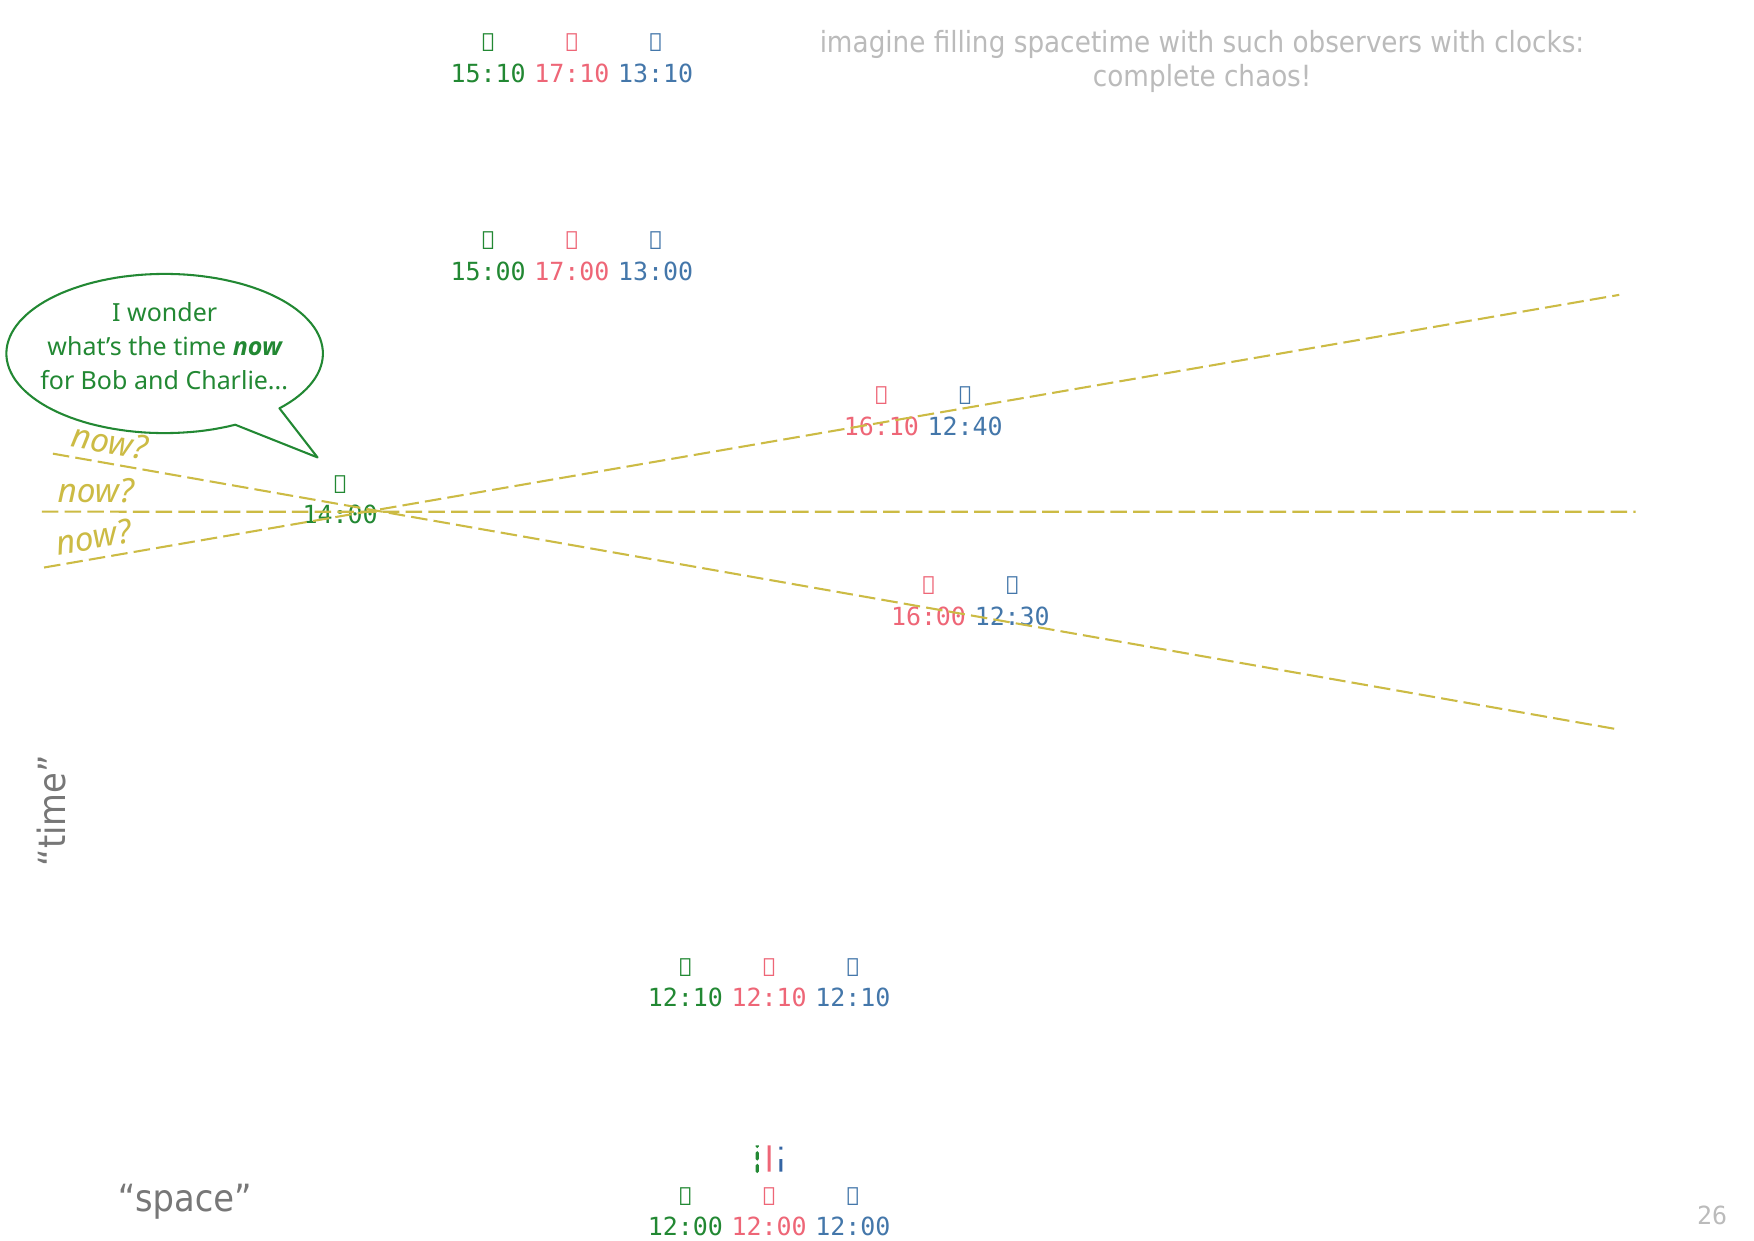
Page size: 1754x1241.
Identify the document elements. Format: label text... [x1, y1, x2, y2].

text_box imagine filling spacetime with such observers with clocks: complete chaos! [804, 17, 1600, 102]
text_box  15:10 [435, 17, 519, 88]
text_box  12:10 [800, 942, 906, 1012]
text_box “space” [103, 1169, 267, 1228]
text_box “time” [23, 740, 82, 881]
text_box  12:00 [633, 1170, 716, 1241]
text_box  12:10 [716, 942, 800, 1012]
text_box  12:00 [716, 1170, 800, 1241]
text_box  15:00 [435, 215, 519, 286]
text_box  17:10 [519, 17, 603, 88]
text_box  13:00 [603, 215, 709, 286]
text_box  12:00 [800, 1170, 906, 1241]
text_box  13:10 [603, 17, 709, 88]
text_box  12:10 [633, 942, 716, 1012]
text_box  12:40 [912, 370, 1018, 441]
text_box [209, 15, 1581, 1146]
text_box  14:00 [287, 459, 393, 529]
text_box I wonder what’s the time now for Bob and Charlie... [6, 273, 323, 458]
text_box  17:00 [519, 215, 603, 286]
text_box  16:00 [876, 560, 960, 631]
text_box  12:30 [960, 560, 1065, 631]
text_box  16:10 [829, 370, 912, 441]
